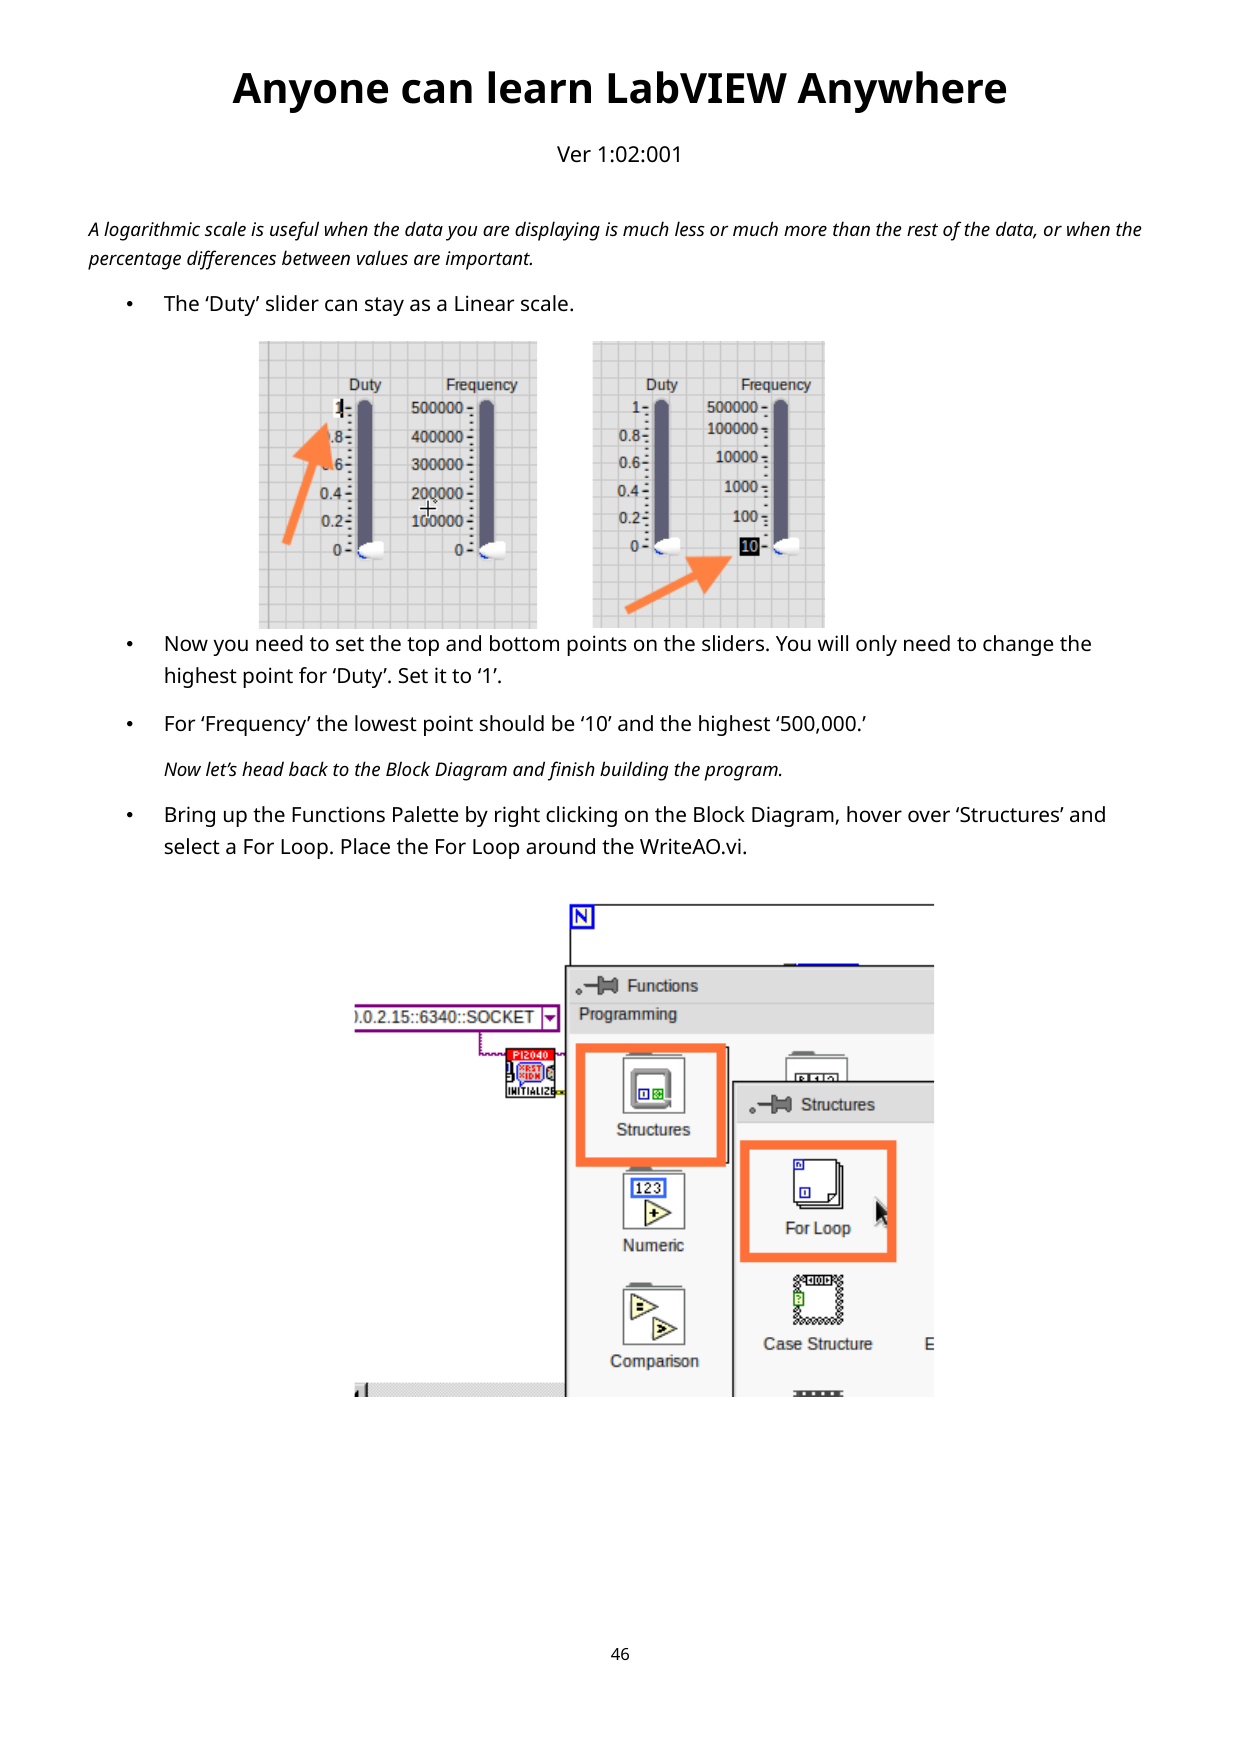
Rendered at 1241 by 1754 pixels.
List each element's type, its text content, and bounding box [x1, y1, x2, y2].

picture [258, 341, 538, 629]
list The ‘Duty’ slider can stay as a Linear scale. [126, 289, 1152, 318]
list Bring up the Functions Palette by right clicking on the Block Diagram, hover over ‘Structures’ and select a For Loop. Place the For Loop around the WriteAO.vi. [126, 800, 1152, 861]
text A logarithmic scale is useful when the data you are displaying is much less or much more than the rest of the data, or when the percentage differences between values are important. [88, 216, 1152, 271]
picture [354, 870, 935, 1397]
list For ‘Frequency’ the lowest point should be ‘10’ and the highest ‘500,000.’ [126, 709, 1152, 737]
list Now let’s head back to the Block Diagram and finish building the program. [126, 756, 1152, 782]
picture [592, 341, 825, 628]
list Now you need to set the top and bottom points on the sliders. You will only need to change the highest point for ‘Duty’. Set it to ‘1’. [126, 629, 1152, 690]
